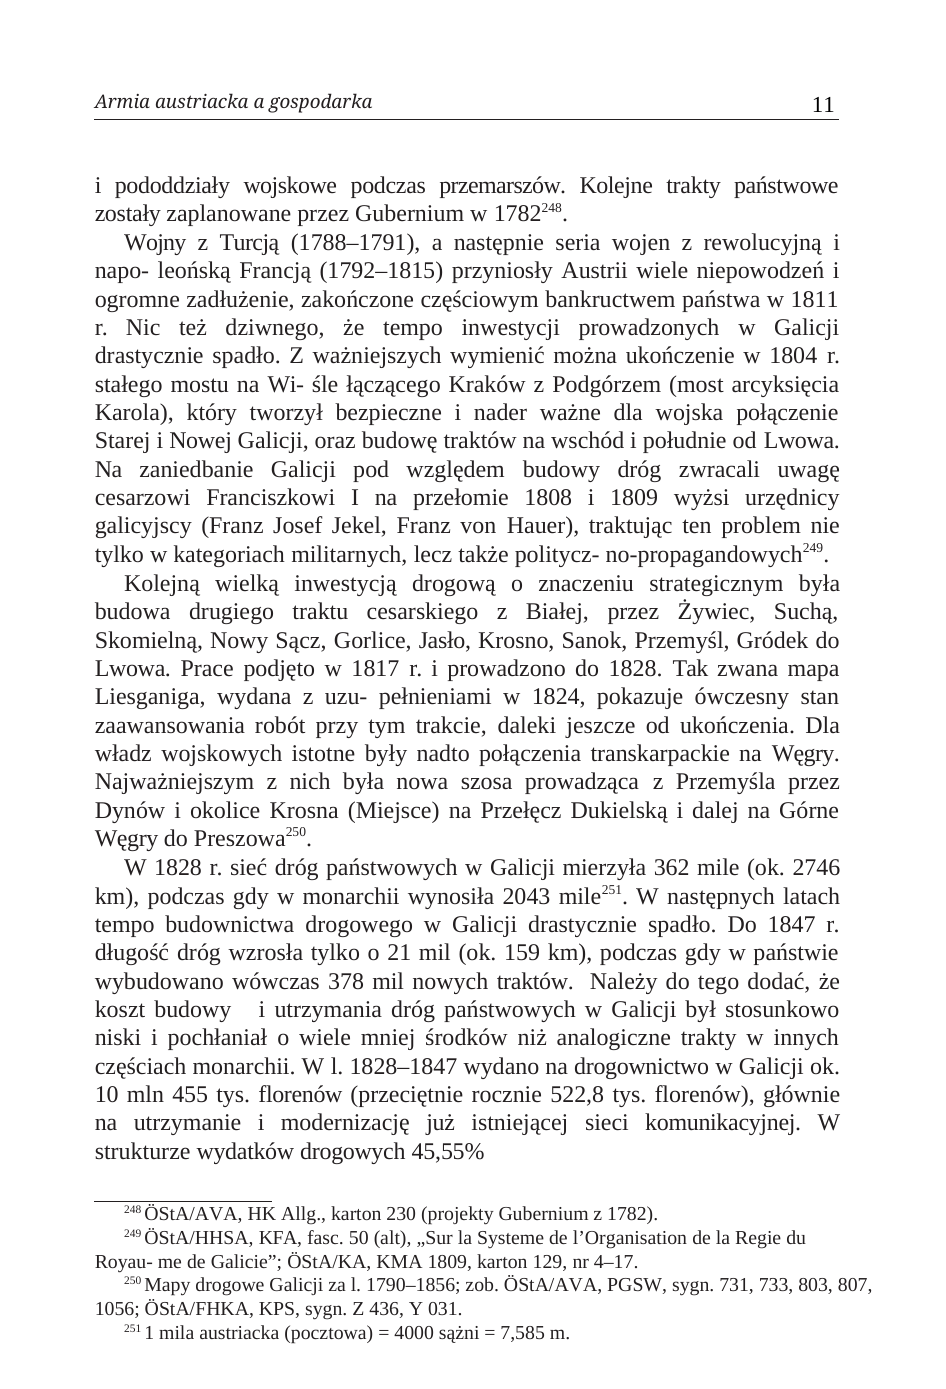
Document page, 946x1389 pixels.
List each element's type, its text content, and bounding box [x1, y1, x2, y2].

text Kolejną wielką inwestycją drogową o znaczeniu strategicznym była budowa drugiego traktu cesarskiego z Białej, przez Żywiec, Suchą, Skomielną, Nowy Sącz, Gorlice, Jasło, Krosno, Sanok, Przemyśl, Gródek do Lwowa. Prace podjęto w 1817 r. i prowadzono do 1828. Tak zwana mapa Liesganiga, wydana z uzu- pełnieniami w 1824, pokazuje ówczesny stan zaawansowania robót przy tym trakcie, daleki jeszcze od ukończenia. Dla władz wojskowych istotne były nadto połączenia transkarpackie na Węgry. Najważniejszym z nich była nowa szosa prowadząca z Przemyśla przez Dynów i okolice Krosna (Miejsce) na Przełęcz Dukielską i dalej na Górne Węgry do Preszowa250. [94, 569, 840, 852]
text 251 1 mila austriacka (pocztowa) = 4000 sążni = 7,585 m. [124, 1321, 879, 1344]
text 248 ÖStA/AVA, HK Allg., karton 230 (projekty Gubernium z 1782). [124, 1195, 879, 1225]
text 249 ÖStA/HHSA, KFA, fasc. 50 (alt), „Sur la Systeme de l’Organisation de la Regie du Royau- me de Galicie”; ÖStA/KA, KMA 1809, karton 129, nr 4–17. [94, 1226, 840, 1272]
text Wojny z Turcją (1788–1791), a następnie seria wojen z rewolucyjną i napo- leońską Francją (1792–1815) przyniosły Austrii wiele niepowodzeń i ogromne zadłużenie, zakończone częściowym bankructwem państwa w 1811 r. Nic też dziwnego, że tempo inwestycji prowadzonych w Galicji drastycznie spadło. Z ważniejszych wymienić można ukończenie w 1804 r. stałego mostu na Wi- śle łączącego Kraków z Podgórzem (most arcyksięcia Karola), który tworzył bezpieczne i nader ważne dla wojska połączenie Starej i Nowej Galicji, oraz budowę traktów na wschód i południe od Lwowa. Na zaniedbanie Galicji pod względem budowy dróg zwracali uwagę cesarzowi Franciszkowi I na przełomie 1808 i 1809 wyżsi urzędnicy galicyjscy (Franz Josef Jekel, Franz von Hauer), traktując ten problem nie tylko w kategoriach militarnych, lecz także politycz- no-propagandowych249. [94, 228, 840, 567]
text i pododdziały wojskowe podczas przemarszów. Kolejne trakty państwowe zostały zaplanowane przez Gubernium w 1782248. [94, 171, 839, 227]
text 250 Mapy drogowe Galicji za l. 1790–1856; zob. ÖStA/AVA, PGSW, sygn. 731, 733, 803, 807, [124, 1273, 879, 1296]
text 1056; ÖStA/FHKA, KPS, sygn. Z 436, Y 031. [94, 1297, 879, 1320]
text W 1828 r. sieć dróg państwowych w Galicji mierzyła 362 mile (ok. 2746 km), podczas gdy w monarchii wynosiła 2043 mile251. W następnych latach tempo budownictwa drogowego w Galicji drastycznie spadło. Do 1847 r. długość dróg wzrosła tylko o 21 mil (ok. 159 km), podczas gdy w państwie wybudowano wówczas 378 mil nowych traktów. Należy do tego dodać, że koszt budowy i utrzymania dróg państwowych w Galicji był stosunkowo niski i pochłaniał o wiele mniej środków niż analogiczne trakty w innych częściach monarchii. W l. 1828–1847 wydano na drogownictwo w Galicji ok. 10 mln 455 tys. florenów (przeciętnie rocznie 522,8 tys. florenów), głównie na utrzymanie i modernizację już istniejącej sieci komunikacyjnej. W strukturze wydatków drogowych 45,55% [94, 853, 840, 1164]
